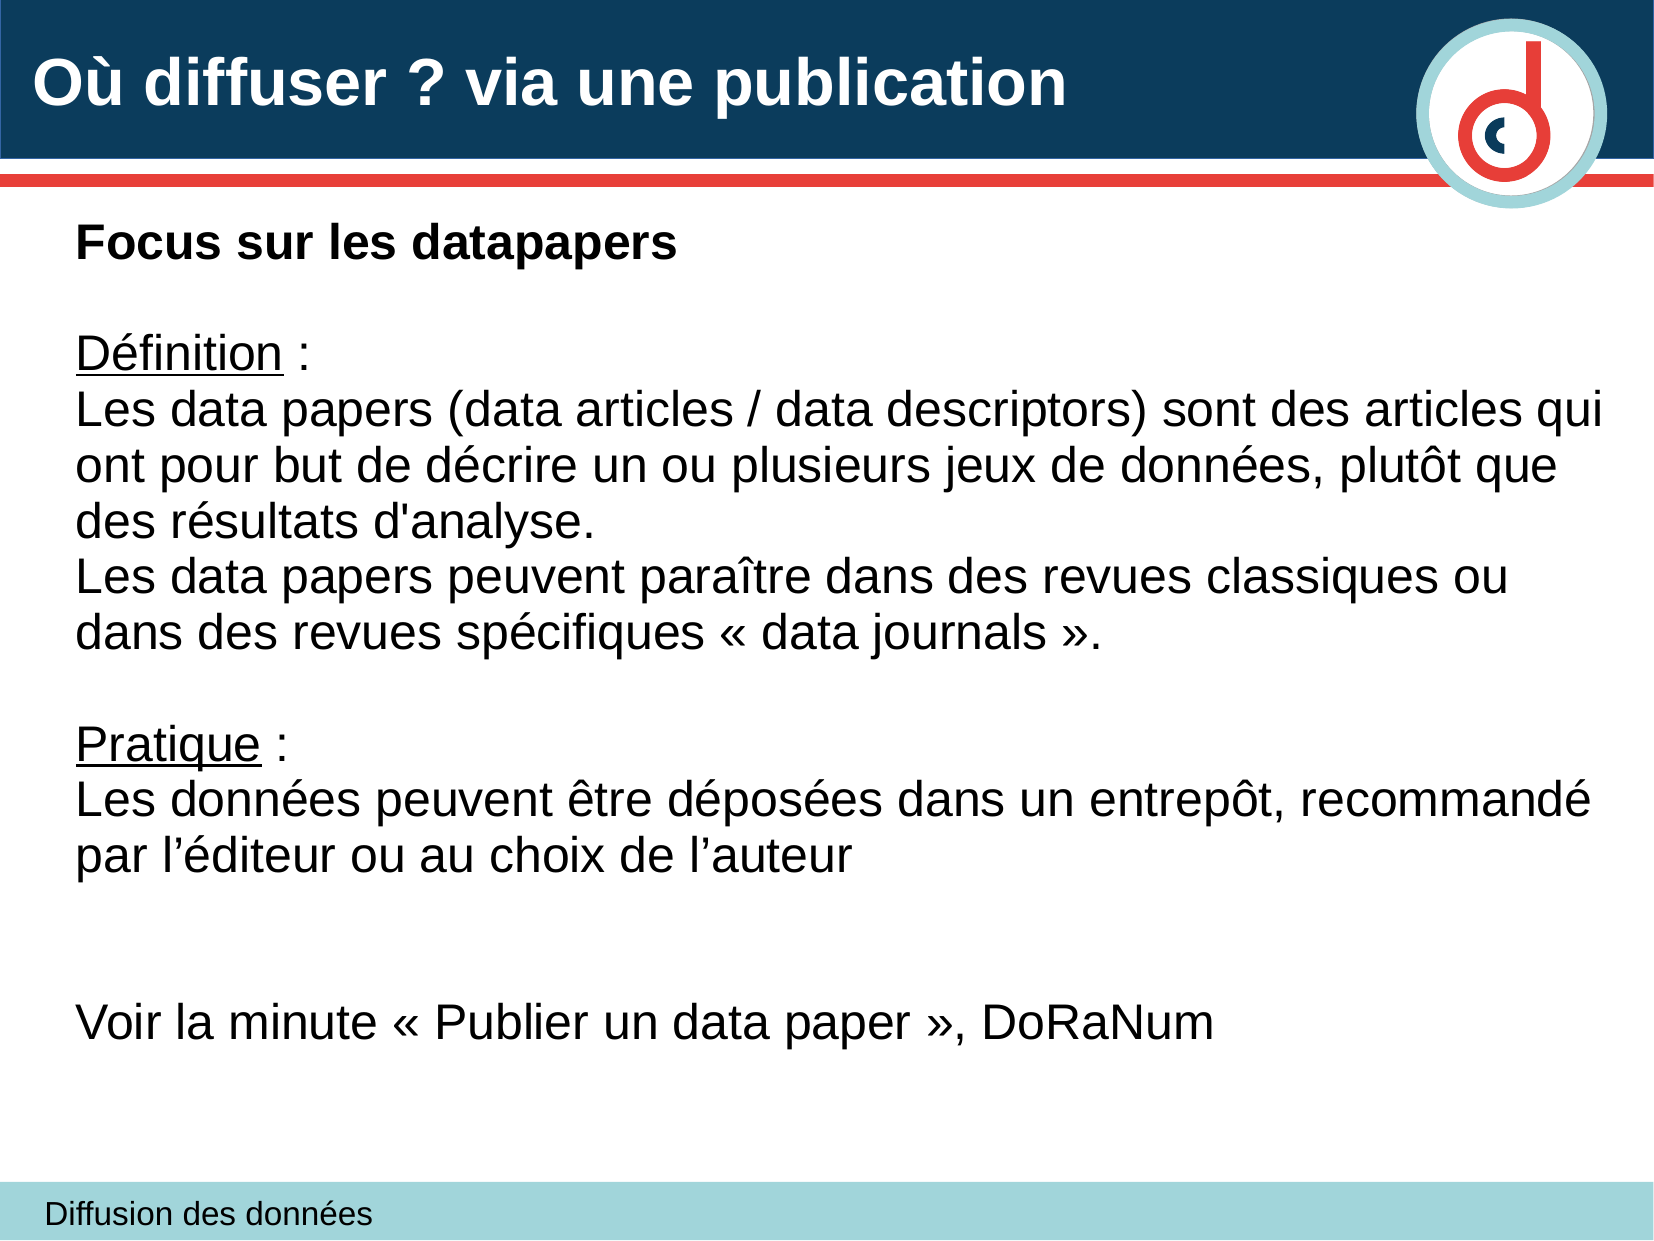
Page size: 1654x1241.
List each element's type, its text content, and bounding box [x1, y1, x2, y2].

text_box Diffusion des données [29, 1188, 389, 1241]
title Où diffuser ? via une publication [17, 11, 1412, 159]
text_box Focus sur les datapapers Définition : Les data papers (data articles / data descriptors) sont des articles qui ont pour but de décrire un ou plusieurs jeux de données, plutôt que des résultats d'analyse. Les data papers peuvent paraître dans des revues classiques ou dans des revues spécifiques « data journals ». Pratique : Les données peuvent être déposées dans un entrepôt, recommandé par l’éditeur ou au choix de l’auteur Voir la minute « Publier un data paper », DoRaNum [61, 206, 1625, 1227]
